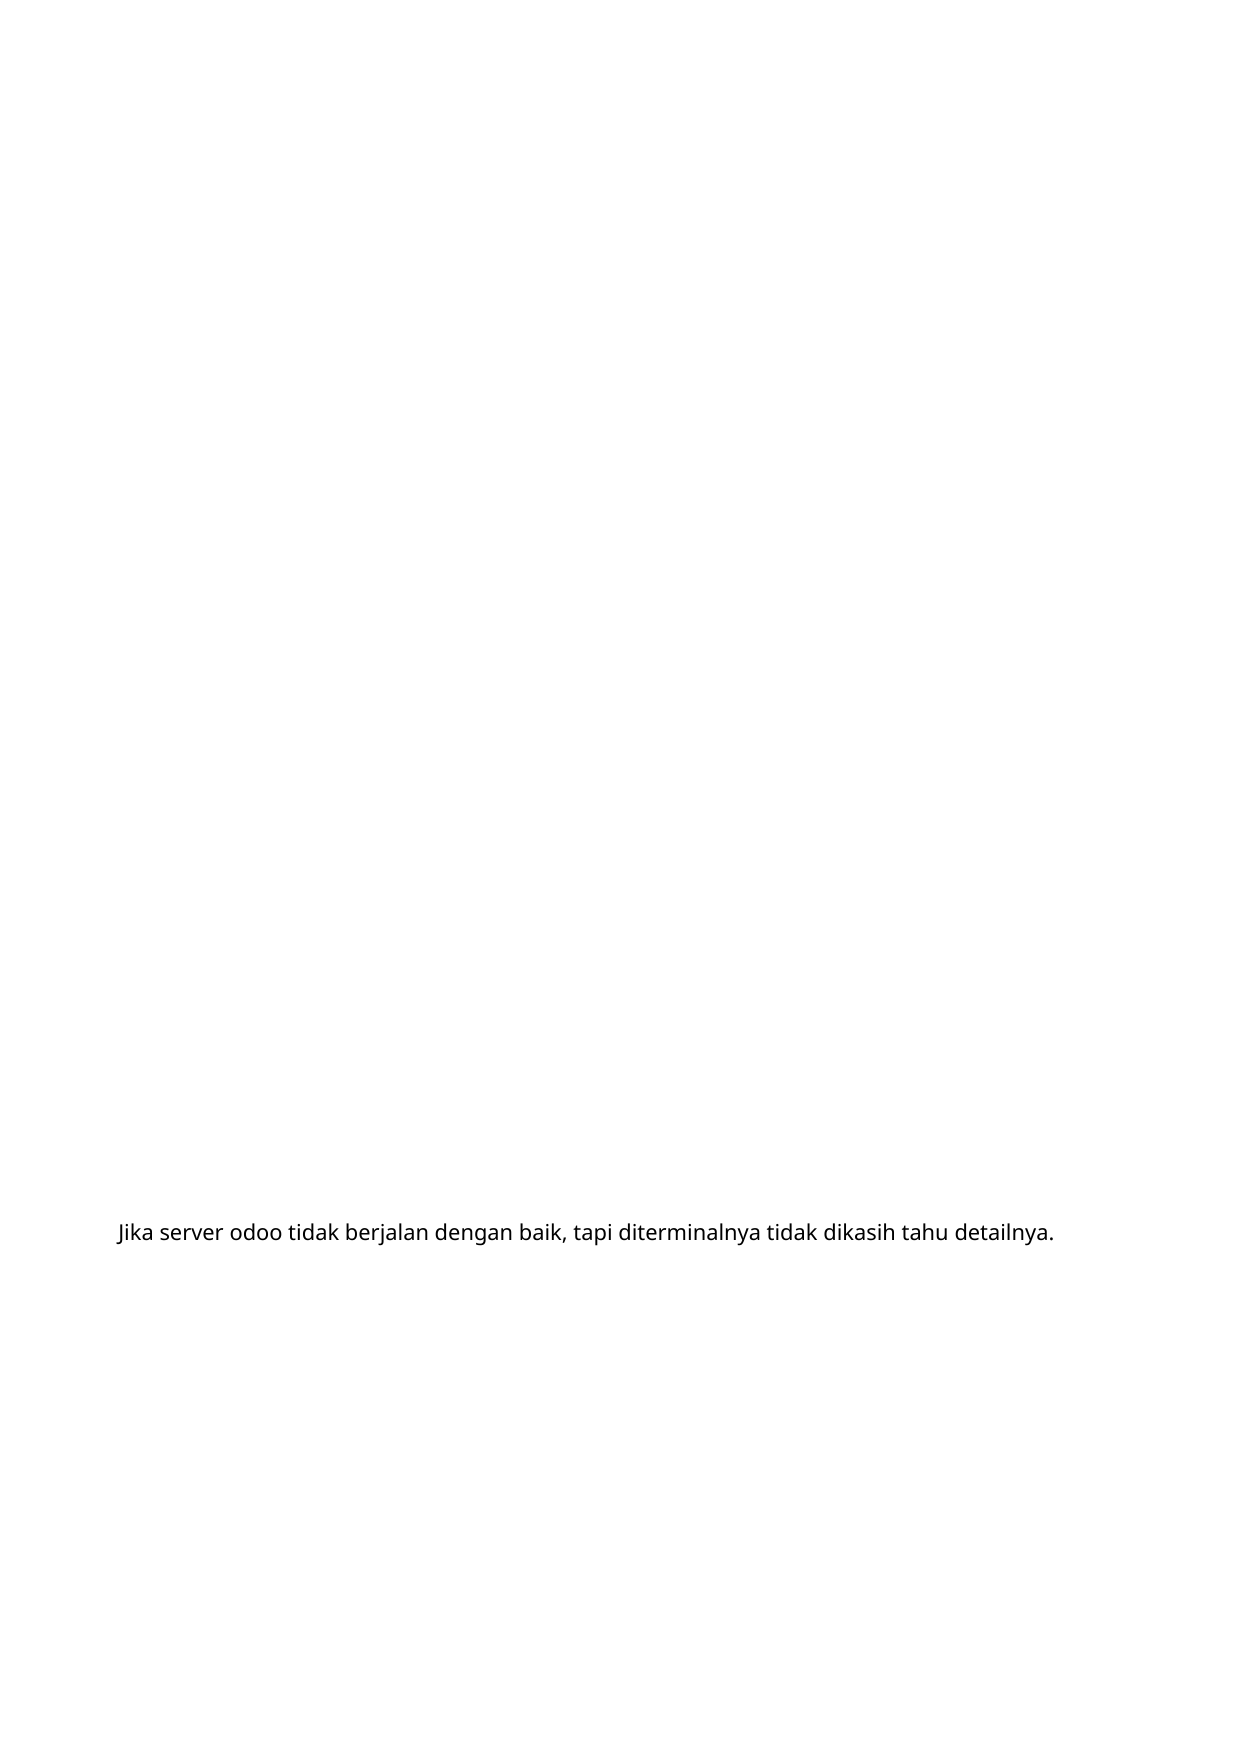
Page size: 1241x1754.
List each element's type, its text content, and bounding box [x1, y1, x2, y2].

text Jika server odoo tidak berjalan dengan baik, tapi diterminalnya tidak dikasih tahu detailnya. [118, 1217, 1122, 1246]
